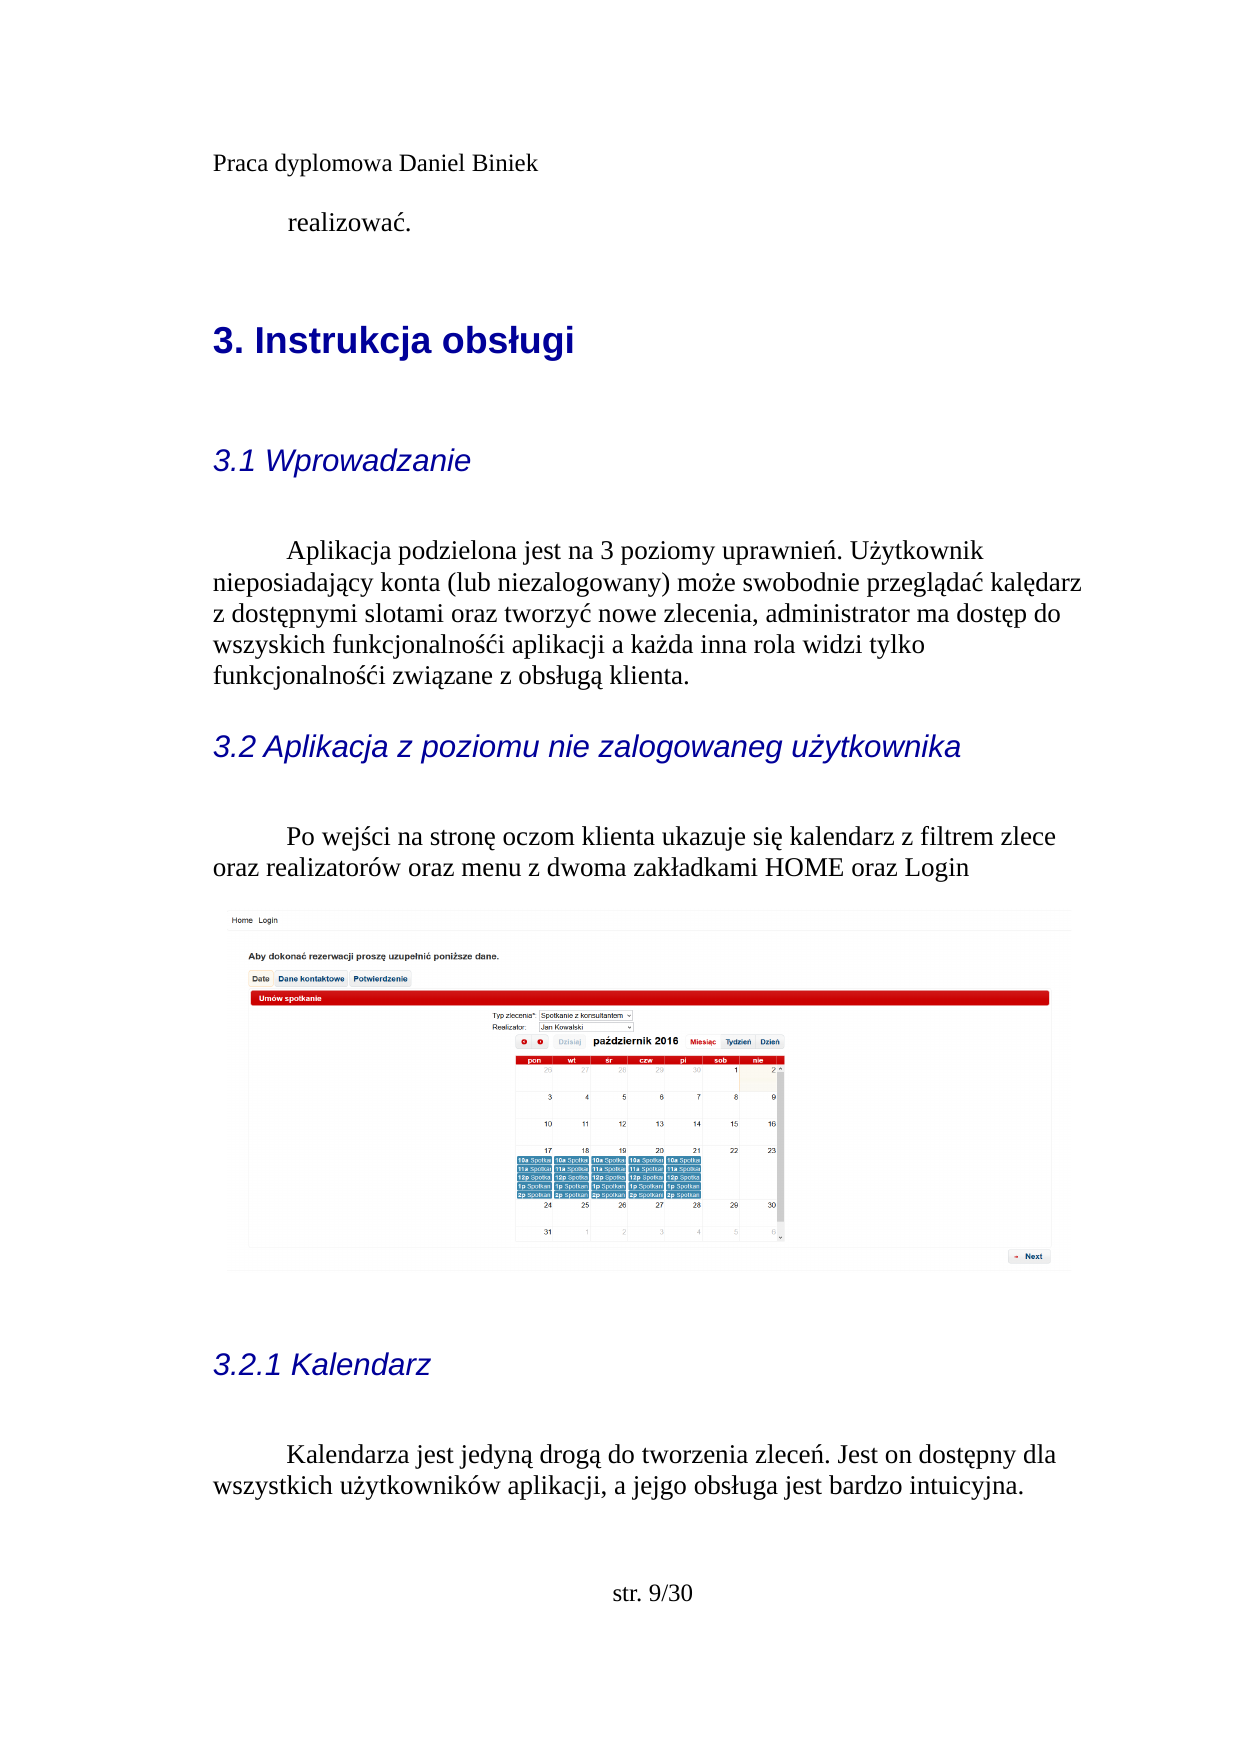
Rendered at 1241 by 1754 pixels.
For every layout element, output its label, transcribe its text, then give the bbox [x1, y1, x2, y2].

subtitle 3.1 Wprowadzanie [213, 442, 1093, 478]
list realizować. [250, 206, 1093, 237]
picture [227, 908, 1072, 1273]
subtitle 3.2.1 Kalendarz [213, 1346, 1093, 1382]
text Kalendarza jest jedyną drogą do tworzenia zleceń. Jest on dostępny dla wszystkich użytkowników aplikacji, a jejgo obsługa jest bardzo intuicyjna. [213, 1438, 1093, 1500]
text Po wejści na stronę oczom klienta ukazuje się kalendarz z filtrem zlece oraz realizatorów oraz menu z dwoma zakładkami HOME oraz Login [213, 820, 1093, 882]
text Aplikacja podzielona jest na 3 poziomy uprawnień. Użytkownik nieposiadający konta (lub niezalogowany) może swobodnie przeglądać kalędarz z dostępnymi slotami oraz tworzyć nowe zlecenia, administrator ma dostęp do wszyskich funkcjonalnośći aplikacji a każda inna rola widzi tylko funkcjonalnośći związane z obsługą klienta. [213, 534, 1093, 690]
subtitle 3. Instrukcja obsługi [213, 318, 1093, 361]
subtitle 3.2 Aplikacja z poziomu nie zalogowaneg użytkownika [213, 728, 1093, 764]
